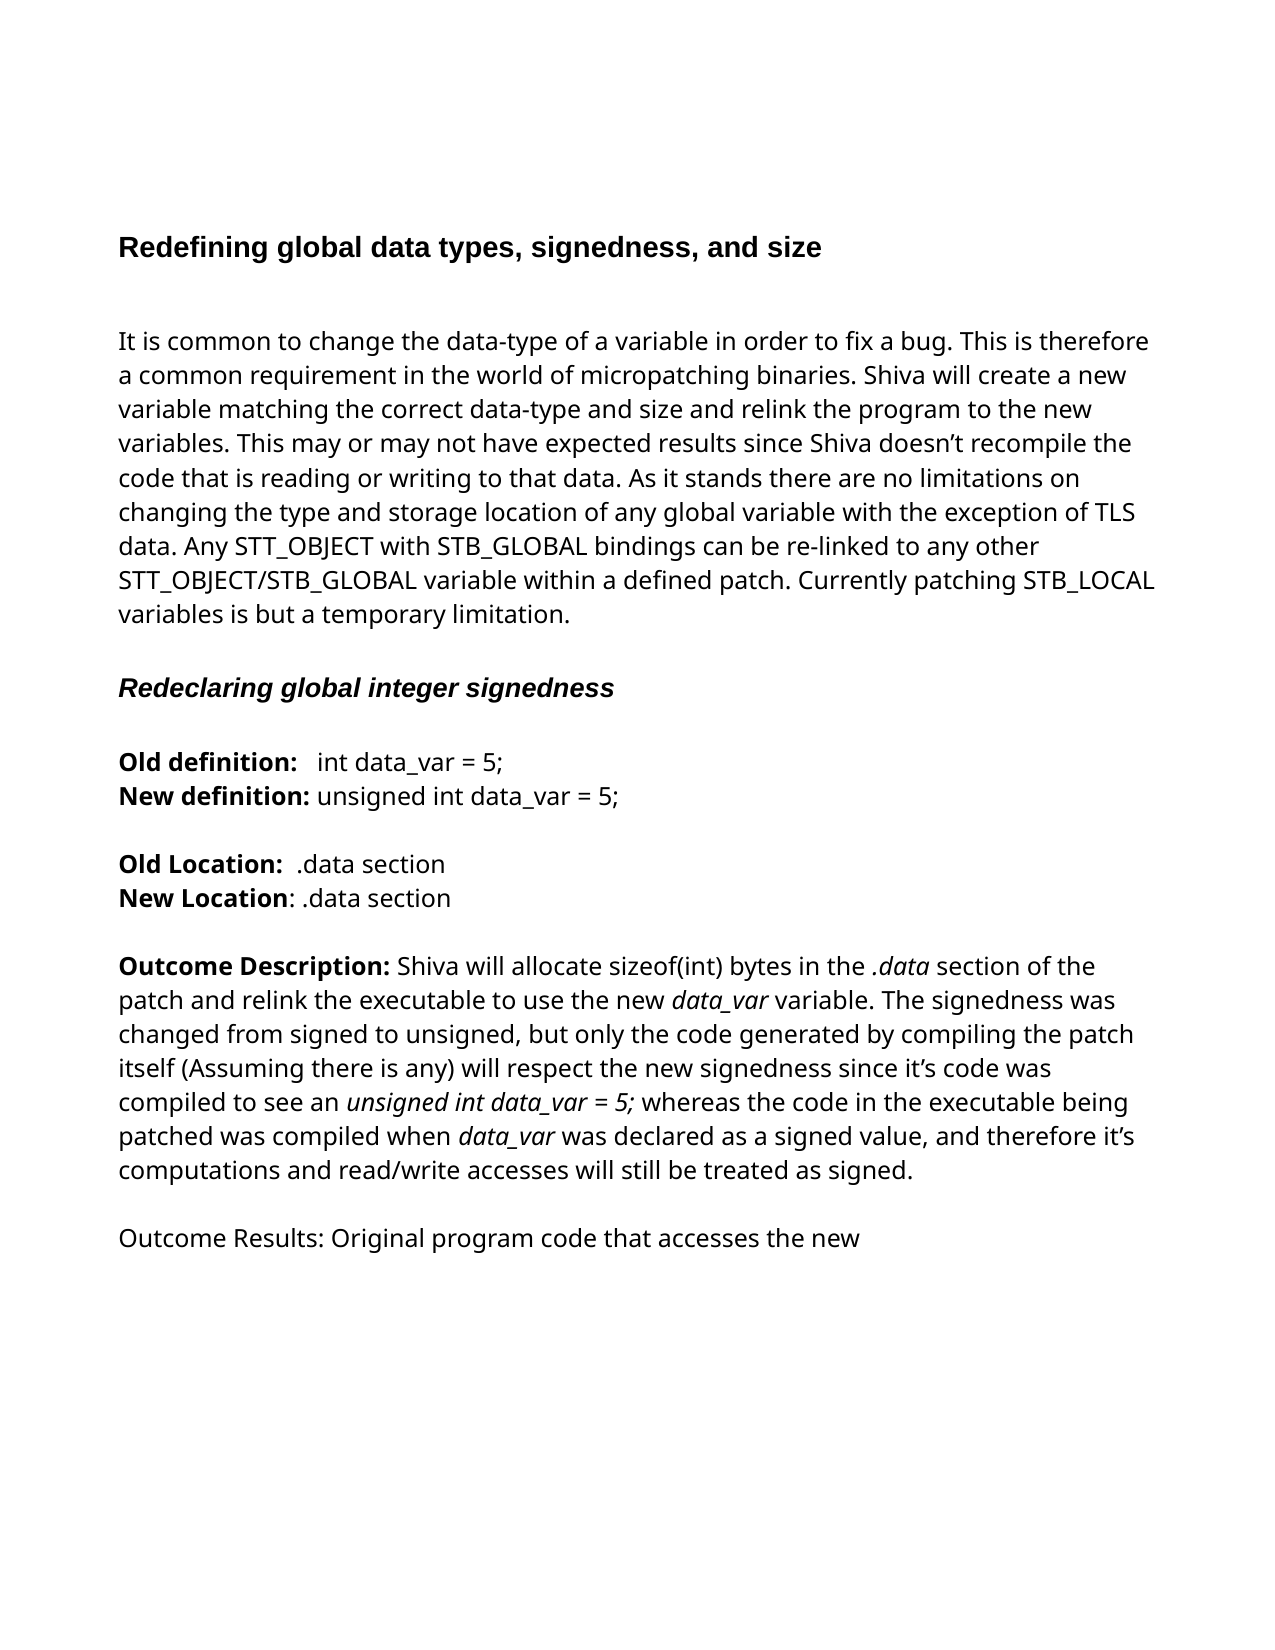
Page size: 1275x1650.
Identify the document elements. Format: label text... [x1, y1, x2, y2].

text New definition: unsigned int data_var = 5; [118, 778, 1157, 812]
text It is common to change the data-type of a variable in order to fix a bug. This is therefore a common requirement in the world of micropatching binaries. Shiva will create a new variable matching the correct data-type and size and relink the program to the new variables. This may or may not have expected results since Shiva doesn’t recompile the code that is reading or writing to that data. As it stands there are no limitations on changing the type and storage location of any global variable with the exception of TLS data. Any STT_OBJECT with STB_GLOBAL bindings can be re-linked to any other STT_OBJECT/STB_GLOBAL variable within a defined patch. Currently patching STB_LOCAL variables is but a temporary limitation. [118, 324, 1157, 631]
text Old definition: int data_var = 5; [118, 744, 1157, 778]
subtitle Redefining global data types, signedness, and size [118, 230, 1157, 264]
text Outcome Description: Shiva will allocate sizeof(int) bytes in the .data section of the patch and relink the executable to use the new data_var variable. The signedness was changed from signed to unsigned, but only the code generated by compiling the patch itself (Assuming there is any) will respect the new signedness since it’s code was compiled to see an unsigned int data_var = 5; whereas the code in the executable being patched was compiled when data_var was declared as a signed value, and therefore it’s computations and read/write accesses will still be treated as signed. [118, 949, 1157, 1187]
subtitle Redeclaring global integer signedness [118, 672, 1157, 703]
text Old Location: .data section [118, 846, 1157, 881]
text Outcome Results: Original program code that accesses the new [118, 1221, 1157, 1255]
text New Location: .data section [118, 881, 1157, 914]
